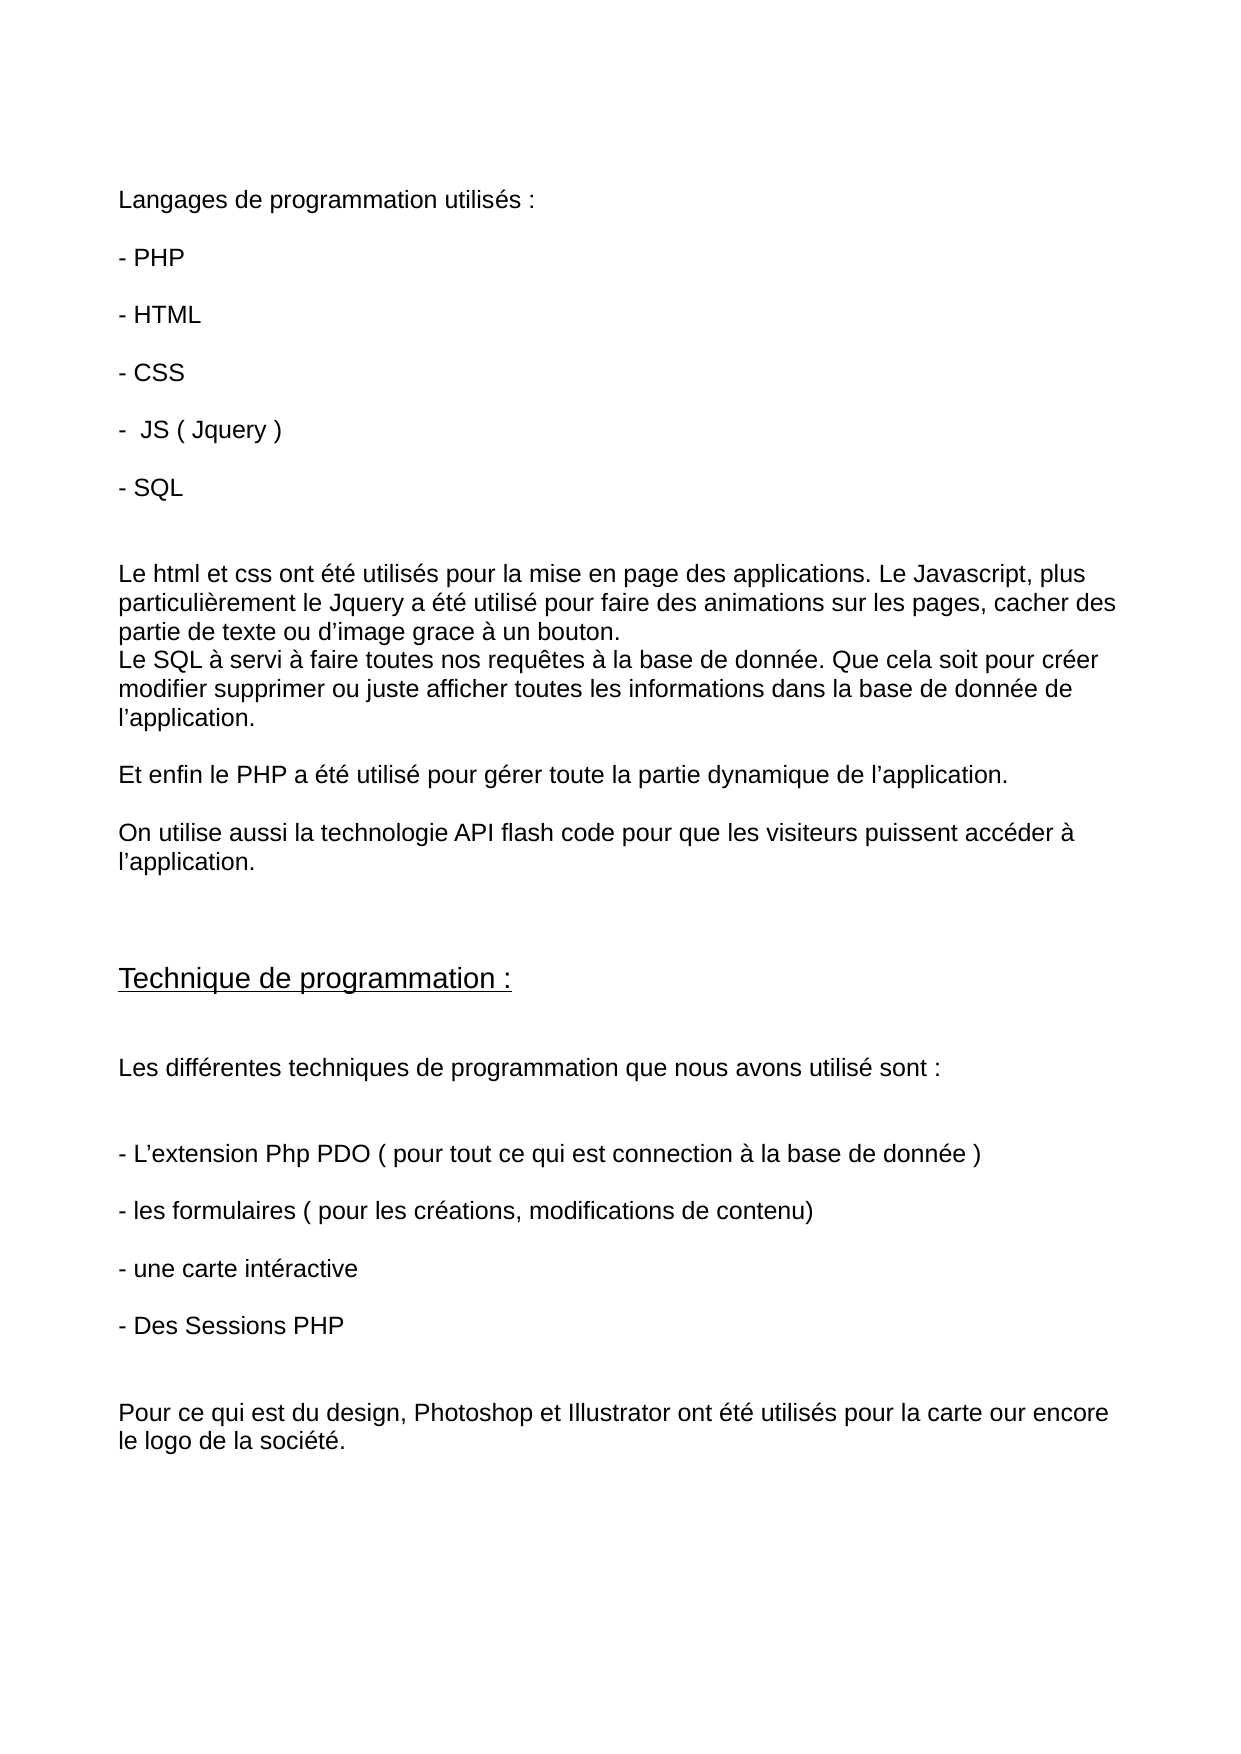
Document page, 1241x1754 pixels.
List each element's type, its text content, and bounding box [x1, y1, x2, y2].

text - Des Sessions PHP [118, 1311, 1122, 1340]
text Le html et css ont été utilisés pour la mise en page des applications. Le Javascript, plus particulièrement le Jquery a été utilisé pour faire des animations sur les pages, cacher des partie de texte ou d’image grace à un bouton. [118, 559, 1122, 645]
text - HTML [118, 300, 1122, 329]
text Technique de programmation : [118, 961, 1122, 995]
text Les différentes techniques de programmation que nous avons utilisé sont : [118, 1052, 1122, 1081]
text - SQL [118, 473, 1122, 501]
text Et enfin le PHP a été utilisé pour gérer toute la partie dynamique de l’application. [118, 760, 1122, 789]
text Pour ce qui est du design, Photoshop et Illustrator ont été utilisés pour la carte our encore le logo de la société. [118, 1397, 1122, 1455]
text - une carte intéractive [118, 1254, 1122, 1282]
text Langages de programmation utilisés : [118, 185, 1122, 214]
text - PHP [118, 243, 1122, 271]
text Le SQL à servi à faire toutes nos requêtes à la base de donnée. Que cela soit pour créer modifier supprimer ou juste afficher toutes les informations dans la base de donnée de l’application. [118, 645, 1122, 731]
text - les formulaires ( pour les créations, modifications de contenu) [118, 1196, 1122, 1225]
text - CSS [118, 358, 1122, 386]
text - L’extension Php PDO ( pour tout ce qui est connection à la base de donnée ) [118, 1139, 1122, 1167]
text - JS ( Jquery ) [118, 415, 1122, 444]
text On utilise aussi la technologie API flash code pour que les visiteurs puissent accéder à l’application. [118, 818, 1122, 875]
